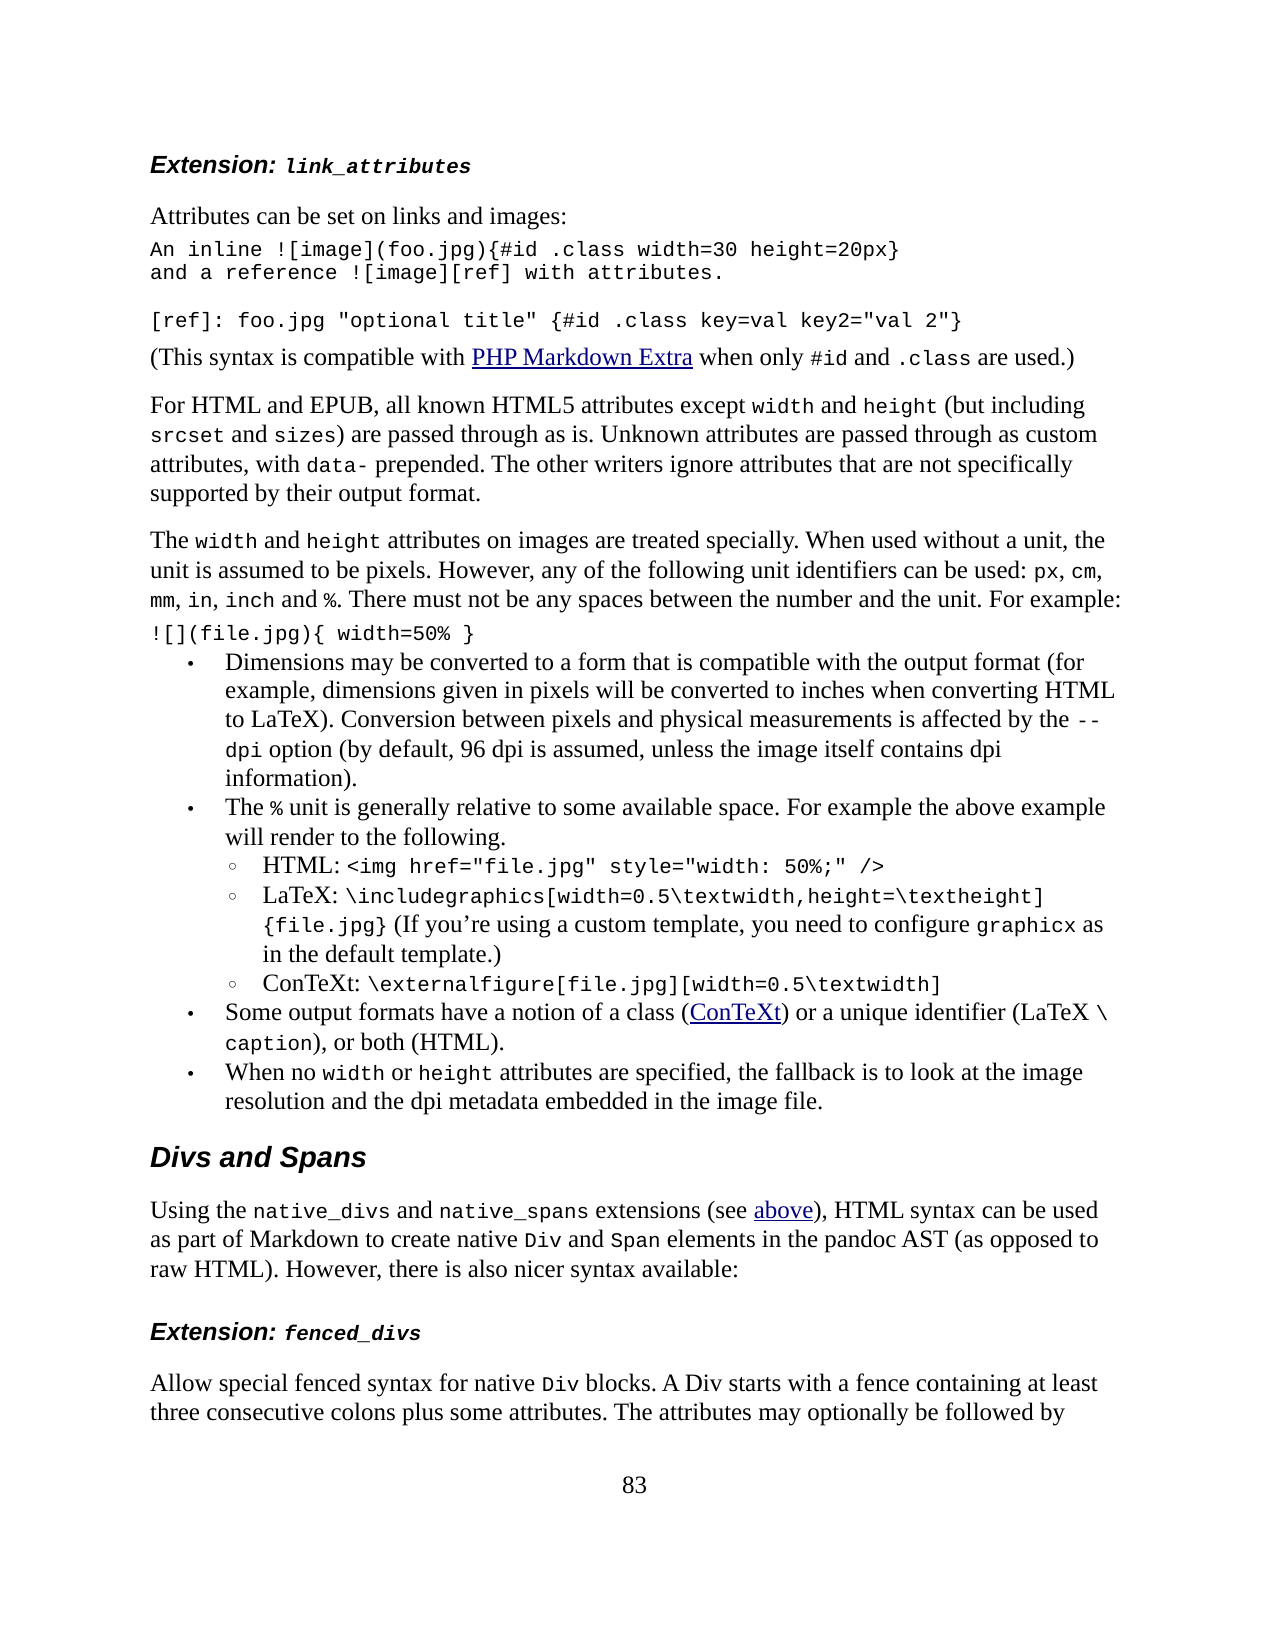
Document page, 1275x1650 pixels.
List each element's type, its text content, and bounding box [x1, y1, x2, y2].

text (This syntax is compatible with PHP Markdown Extra when only #id and .class are used.) [150, 342, 1125, 372]
list The % unit is generally relative to some available space. For example the above example will render to the following. [187, 792, 1125, 850]
list LaTeX: \includegraphics[width=0.5\textwidth,height=\textheight]{file.jpg} (If you’re using a custom template, you need to configure graphicx as in the default template.) [225, 880, 1125, 968]
list ConTeXt: \externalfigure[file.jpg][width=0.5\textwidth] [225, 968, 1125, 997]
text Attributes can be set on links and images: [150, 201, 1125, 230]
list Some output formats have a notion of a class (ConTeXt) or a unique identifier (LaTeX \caption), or both (HTML). [187, 997, 1125, 1057]
text Using the native_divs and native_spans extensions (see above), HTML syntax can be used as part of Markdown to create native Div and Span elements in the pandoc AST (as opposed to raw HTML). However, there is also nicer syntax available: [150, 1195, 1125, 1283]
list When no width or height attributes are specified, the fallback is to look at the image resolution and the dpi metadata embedded in the image file. [187, 1057, 1125, 1115]
text For HTML and EPUB, all known HTML5 attributes except width and height (but including srcset and sizes) are passed through as is. Unknown attributes are passed through as custom attributes, with data- prepended. The other writers ignore attributes that are not specifically supported by their output format. [150, 390, 1125, 507]
text The width and height attributes on images are treated specially. When used without a unit, the unit is assumed to be pixels. However, any of the following unit identifiers can be used: px, cm, mm, in, inch and %. There must not be any spaces between the number and the unit. For example: [150, 525, 1125, 614]
text and a reference ![image][ref] with attributes. [150, 262, 1125, 286]
subtitle Extension: link_attributes [150, 150, 1125, 179]
text An inline ![image](foo.jpg){#id .class width=30 height=20px} [150, 239, 1125, 262]
subtitle Extension: fenced_divs [150, 1317, 1125, 1346]
list Dimensions may be converted to a form that is compatible with the output format (for example, dimensions given in pixels will be converted to inches when converting HTML to LaTeX). Conversion between pixels and physical measurements is affected by the --dpi option (by default, 96 dpi is assumed, unless the image itself contains dpi information). [187, 647, 1125, 792]
list HTML: <img href="file.jpg" style="width: 50%;" /> [225, 850, 1125, 880]
text Allow special fenced syntax for native Div blocks. A Div starts with a fence containing at least three consecutive colons plus some attributes. The attributes may optionally be followed by [150, 1368, 1125, 1426]
text ![](file.jpg){ width=50% } [150, 623, 1125, 647]
text [ref]: foo.jpg "optional title" {#id .class key=val key2="val 2"} [150, 310, 1125, 333]
subtitle Divs and Spans [150, 1140, 1125, 1173]
